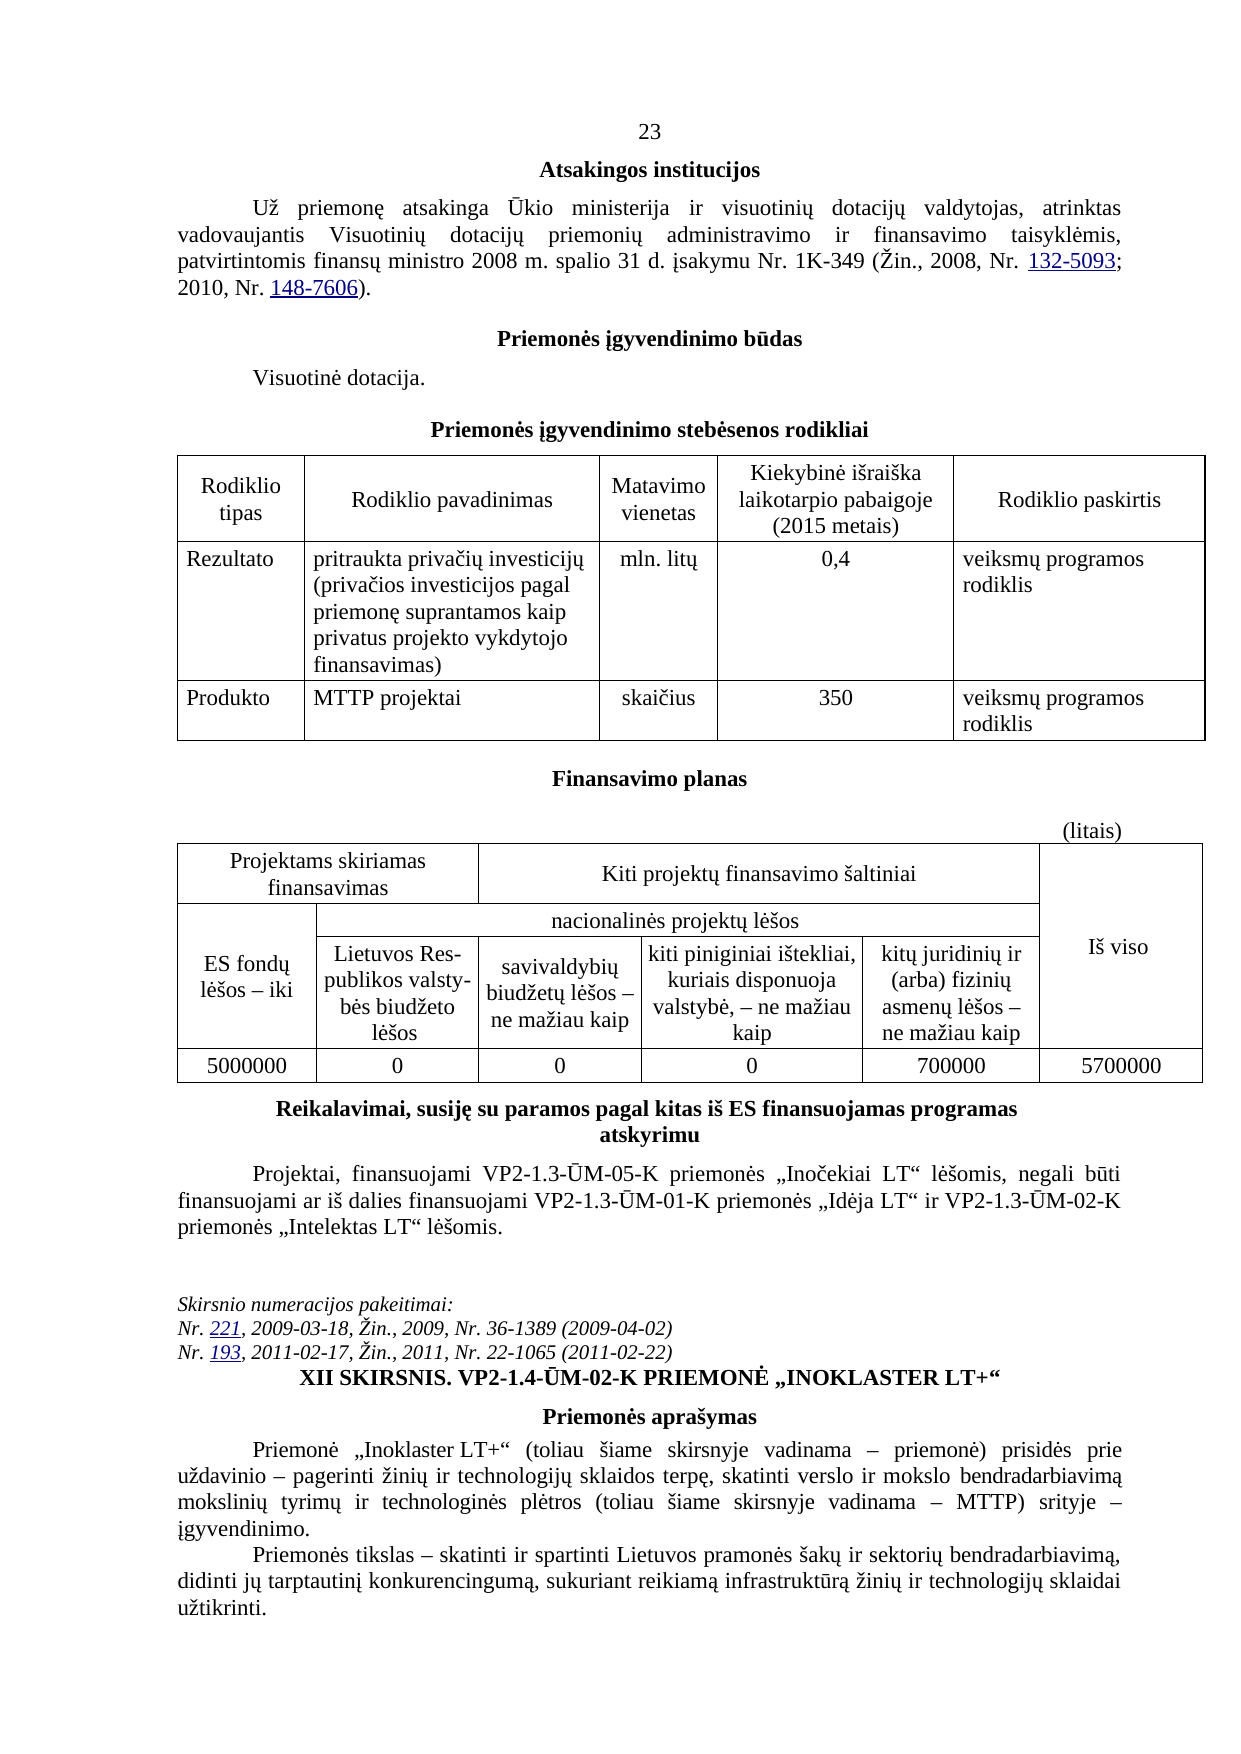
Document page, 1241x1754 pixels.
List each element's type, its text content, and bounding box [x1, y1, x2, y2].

table_cell Lietuvos Res­publikos valsty­bės biudžeto lėšos [317, 937, 478, 1048]
text Atsakingos institucijos [177, 156, 1122, 182]
table_header Rodiklio tipas [178, 456, 304, 541]
text Priemonės aprašymas [177, 1403, 1122, 1429]
subtitle XII SKIRSNIS. VP2-1.4-ŪM-02-K priemonė „Inoklaster LT+“ [177, 1364, 1122, 1391]
table_cell 0 [642, 1049, 862, 1082]
table_cell 350 [718, 681, 953, 739]
text Priemonės įgyvendinimo būdas [177, 325, 1122, 351]
table_cell veiksmų programos rodiklis [954, 681, 1204, 739]
table_cell MTTP projektai [305, 681, 599, 739]
table_header Kiti projektų finansavimo šaltiniai [479, 844, 1039, 903]
table_header Projektams skiriamas finansavimas [178, 844, 478, 903]
text Skirsnio numeracijos pakeitimai: [177, 1292, 1122, 1316]
table_cell 5700000 [1040, 1049, 1202, 1082]
table_cell 5000000 [178, 1049, 316, 1082]
text (litais) [177, 817, 1122, 843]
text Priemonės tikslas – skatinti ir spartinti Lietuvos pramonės šakų ir sektorių bendradarbiavimą, didinti jų tarptautinį konkurencingumą, sukuriant reikiamą infrastruktūrą žinių ir technologijų sklaidai užtikrinti. [177, 1541, 1122, 1620]
table_header Rodiklio pavadinimas [305, 456, 599, 541]
text Nr. 193, 2011-02-17, Žin., 2011, Nr. 22-1065 (2011-02-22) [177, 1340, 1122, 1364]
table_header Iš viso [1040, 844, 1202, 1048]
text Finansavimo planas [177, 766, 1122, 792]
table_header Kiekybinė išraiška laikotarpio pabaigoje (2015 metais) [718, 456, 953, 541]
table_cell kitų juridinių ir (arba) fizinių asmenų lėšos – ne mažiau kaip [863, 937, 1039, 1048]
table_cell kiti piniginiai ištekliai, kuriais disponuoja valstybė, – ne mažiau kaip [642, 937, 862, 1048]
text Priemonės įgyvendinimo stebėsenos rodikliai [177, 416, 1122, 443]
table_cell 0,4 [718, 542, 953, 680]
text Reikalavimai, susiję su paramos pagal kitas iš ES finansuojamas programas atskyrimu [177, 1095, 1122, 1148]
table_cell pritraukta privačių investicijų (privačios investicijos pagal priemonę suprantamos kaip privatus projekto vykdytojo finansavimas) [305, 542, 599, 680]
table_cell savivaldybių biudžetų lėšos – ne mažiau kaip [479, 937, 641, 1048]
table_cell Rezultato [178, 542, 304, 680]
table_header Matavimo vienetas [600, 456, 717, 541]
table_cell veiksmų programos rodiklis [954, 542, 1204, 680]
text Priemonė „Inoklaster LT+“ (toliau šiame skirsnyje vadinama – priemonė) prisidės prie uždavinio – pagerinti žinių ir technologijų sklaidos terpę, skatinti verslo ir mokslo bendradarbiavimą mokslinių tyrimų ir technologinės plėtros (toliau šiame skirsnyje vadinama – MTTP) srityje – įgyvendinimo. [177, 1436, 1122, 1541]
table_cell 0 [317, 1049, 478, 1082]
table_cell nacionalinės projektų lėšos [317, 904, 1039, 936]
text Projektai, finansuojami VP2-1.3-ŪM-05-K priemonės „Inočekiai LT“ lėšomis, negali būti finansuojami ar iš dalies finansuojami VP2-1.3-ŪM-01-K priemonės „Idėja LT“ ir VP2-1.3-ŪM-02-K priemonės „Intelektas LT“ lėšomis. [177, 1160, 1122, 1239]
table_cell Produkto [178, 681, 304, 739]
text Visuotinė dotacija. [177, 364, 1122, 390]
text Už priemonę atsakinga Ūkio ministerija ir visuotinių dotacijų valdytojas, atrinktas vadovaujantis Visuotinių dotacijų priemonių administravimo ir finansavimo taisyklėmis, patvirtintomis finansų ministro 2008 m. spalio 31 d. įsakymu Nr. 1K-349 (Žin., 2008, Nr. 132-5093; 2010, Nr. 148-7606). [177, 194, 1122, 300]
table_cell ES fondų lėšos – iki [178, 904, 316, 1048]
table_header Rodiklio paskirtis [954, 456, 1204, 541]
table_cell 0 [479, 1049, 641, 1082]
table_cell mln. litų [600, 542, 717, 680]
table_cell 700000 [863, 1049, 1039, 1082]
table_cell skaičius [600, 681, 717, 739]
text Nr. 221, 2009-03-18, Žin., 2009, Nr. 36-1389 (2009-04-02) [177, 1316, 1122, 1340]
